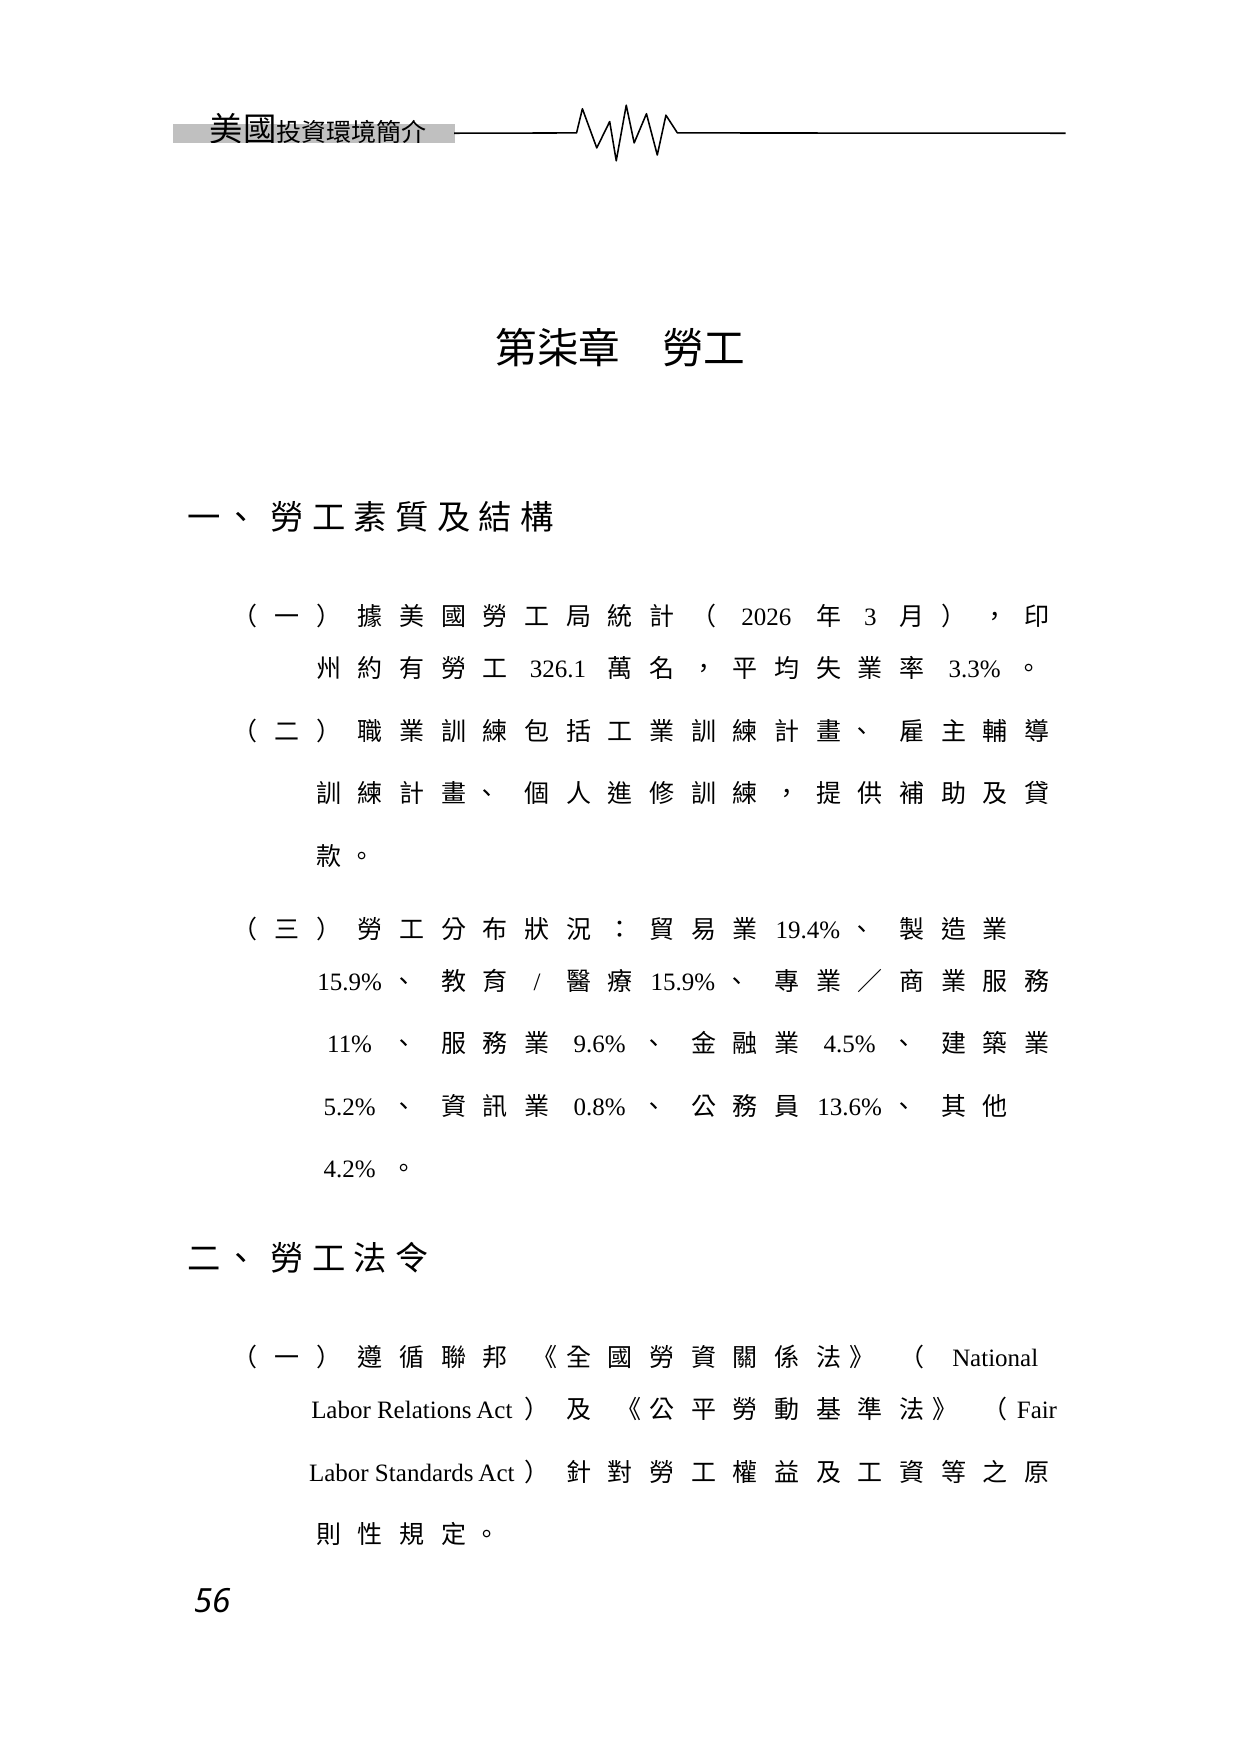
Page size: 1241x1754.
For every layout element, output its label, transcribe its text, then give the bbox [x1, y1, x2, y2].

text 二、勞工法令 [183, 1214, 1058, 1277]
text 第柒章 勞工 [183, 304, 1058, 366]
text （一）據美國勞工局統計（2026年3月），印州約有勞工326.1萬名，平均失業率3.3%。 [207, 563, 1058, 688]
text （三）勞工分布狀況：貿易業19.4%、製造業15.9%、教育/醫療15.9%、專業／商業服務11%、服務業9.6%、金融業4.5%、建築業5.2%、資訊業0.8%、公務員13.6%、其他4.2%。 [207, 875, 1058, 1188]
text （一）遵循聯邦《全國勞資關係法》（National Labor Relations Act）及《公平勞動基準法》（Fair Labor Standards Act）針對勞工權益及工資等之原則性規定。 [207, 1304, 1058, 1554]
text 一、勞工素質及結構 [183, 473, 1058, 536]
text （二）職業訓練包括工業訓練計畫、雇主輔導訓練計畫、個人進修訓練，提供補助及貸款。 [207, 688, 1058, 875]
